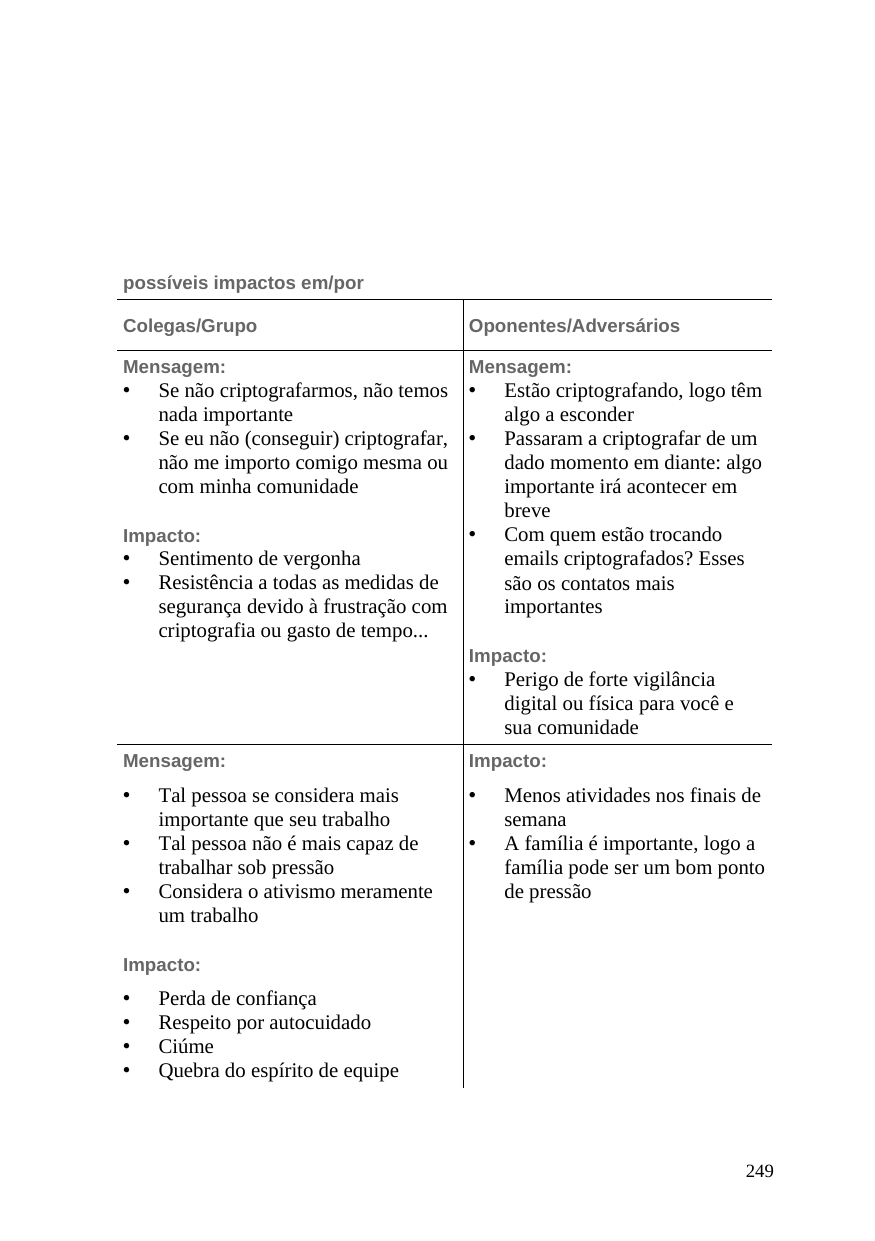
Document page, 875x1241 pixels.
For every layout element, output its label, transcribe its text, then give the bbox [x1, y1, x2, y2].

table_cell Mensagem: Se não criptografarmos, não temos nada importante Se eu não (conseguir) criptografar, não me importo comigo mesma ou com minha comunidade Impacto: Sentimento de vergonha Resistência a todas as medidas de segurança devido à frustração com criptografia ou gasto de tempo... [117, 351, 463, 744]
table_cell Impacto: Menos atividades nos finais de semana A família é importante, logo a família pode ser um bom ponto de pressão [464, 745, 772, 1088]
table_header possíveis impactos em/por [117, 266, 772, 299]
table_cell Mensagem: Tal pessoa se considera mais importante que seu trabalho Tal pessoa não é mais capaz de trabalhar sob pressão Considera o ativismo meramente um trabalho Impacto: Perda de confiança Respeito por autocuidado Ciúme Quebra do espírito de equipe [117, 745, 463, 1088]
table_cell Oponentes/Adversários [464, 300, 772, 350]
table_cell Mensagem: Estão criptografando, logo têm algo a esconder Passaram a criptografar de um dado momento em diante: algo importante irá acontecer em breve Com quem estão trocando emails criptografados? Esses são os contatos mais importantes Impacto: Perigo de forte vigilância digital ou física para você e sua comunidade [464, 351, 772, 744]
table_cell Colegas/Grupo [117, 300, 463, 350]
